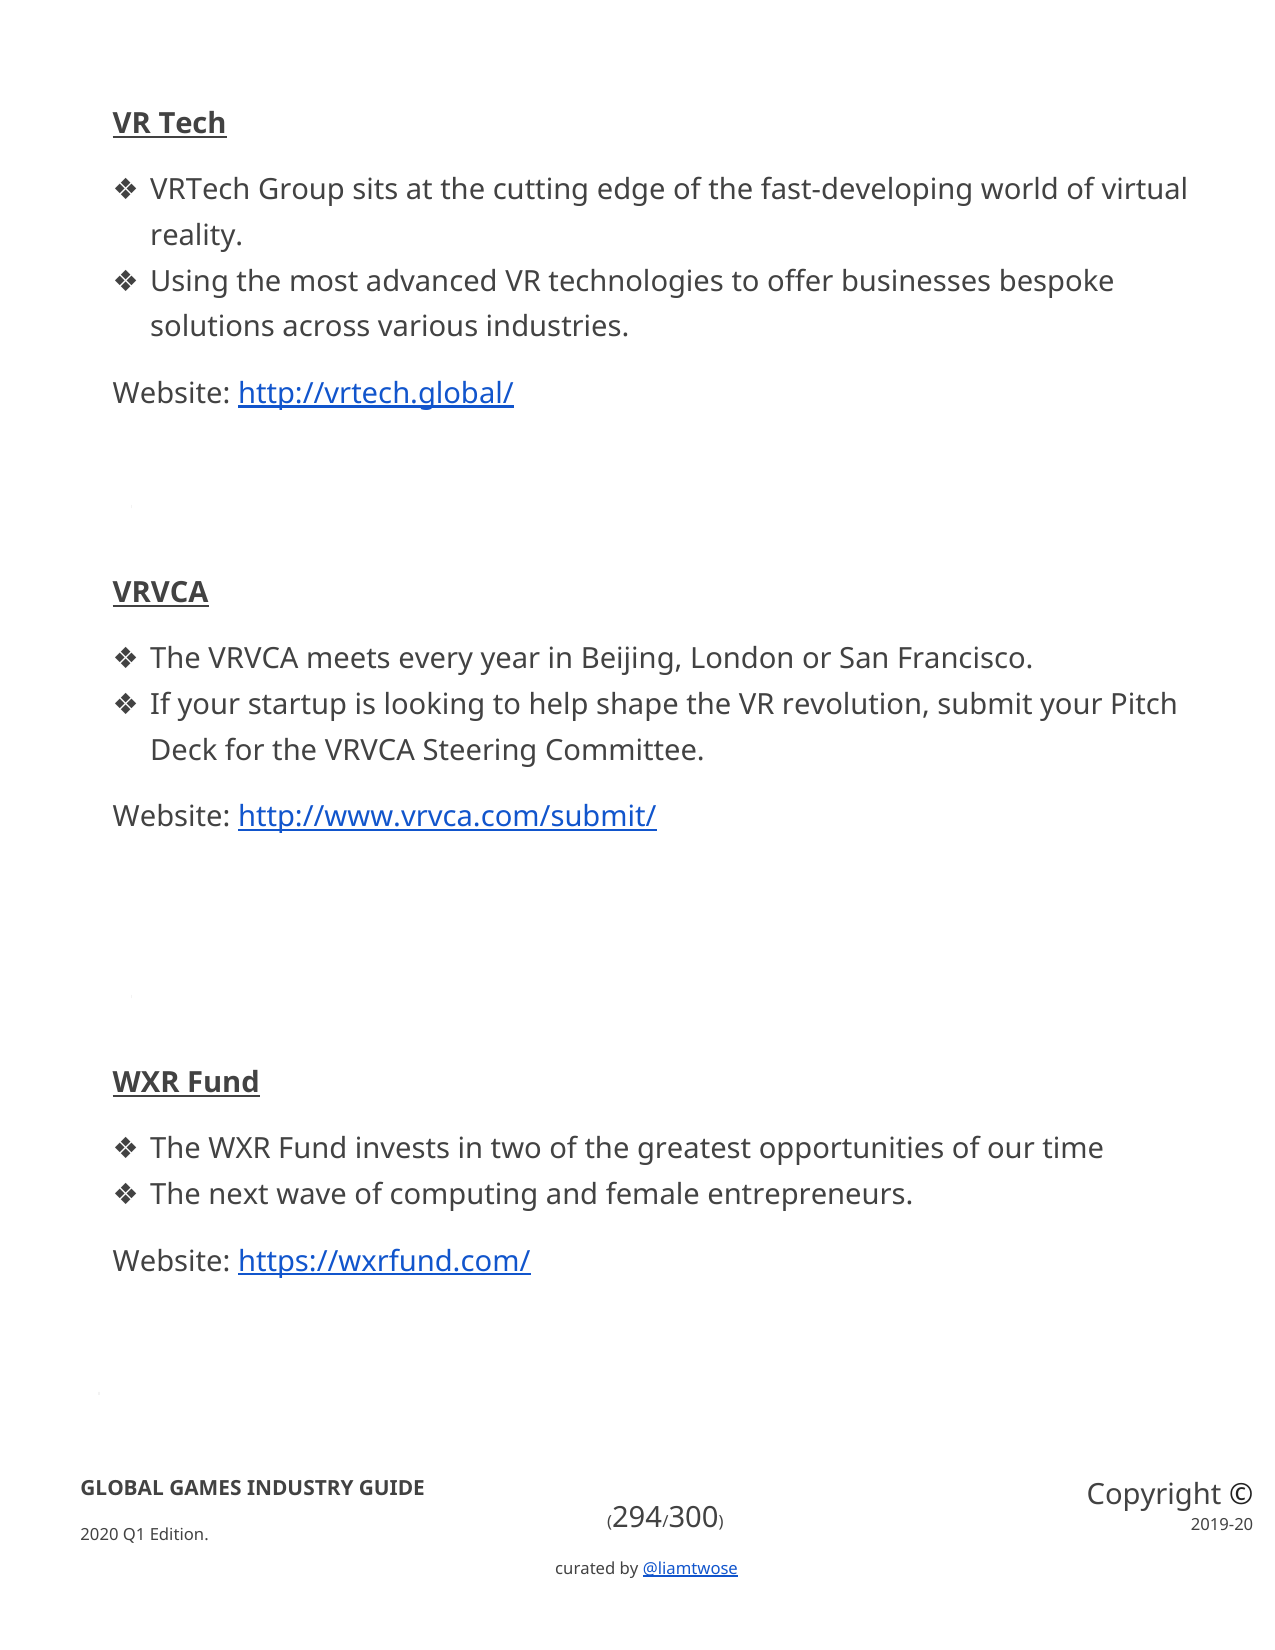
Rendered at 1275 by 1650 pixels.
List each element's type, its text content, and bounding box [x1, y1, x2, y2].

text VR Tech [112, 102, 1200, 142]
text Website: https://wxrfund.com/ [112, 1240, 1200, 1279]
list VRTech Group sits at the cutting edge of the fast-developing world of virtual reality. [112, 169, 1200, 254]
list The WXR Fund invests in two of the greatest opportunities of our time [112, 1128, 1200, 1167]
text Website: http://vrtech.global/ [112, 372, 1200, 412]
list The VRVCA meets every year in Beijing, London or San Francisco. [112, 638, 1200, 677]
list If your startup is looking to help shape the VR revolution, submit your Pitch Deck for the VRVCA Steering Committee. [112, 683, 1200, 769]
text VRVCA [112, 571, 1200, 611]
text Website: http://www.vrvca.com/submit/ [112, 796, 1200, 835]
text WXR Fund [112, 1061, 1200, 1101]
list Using the most advanced VR technologies to offer businesses bespoke solutions across various industries. [112, 260, 1200, 345]
list The next wave of computing and female entrepreneurs. [112, 1173, 1200, 1213]
